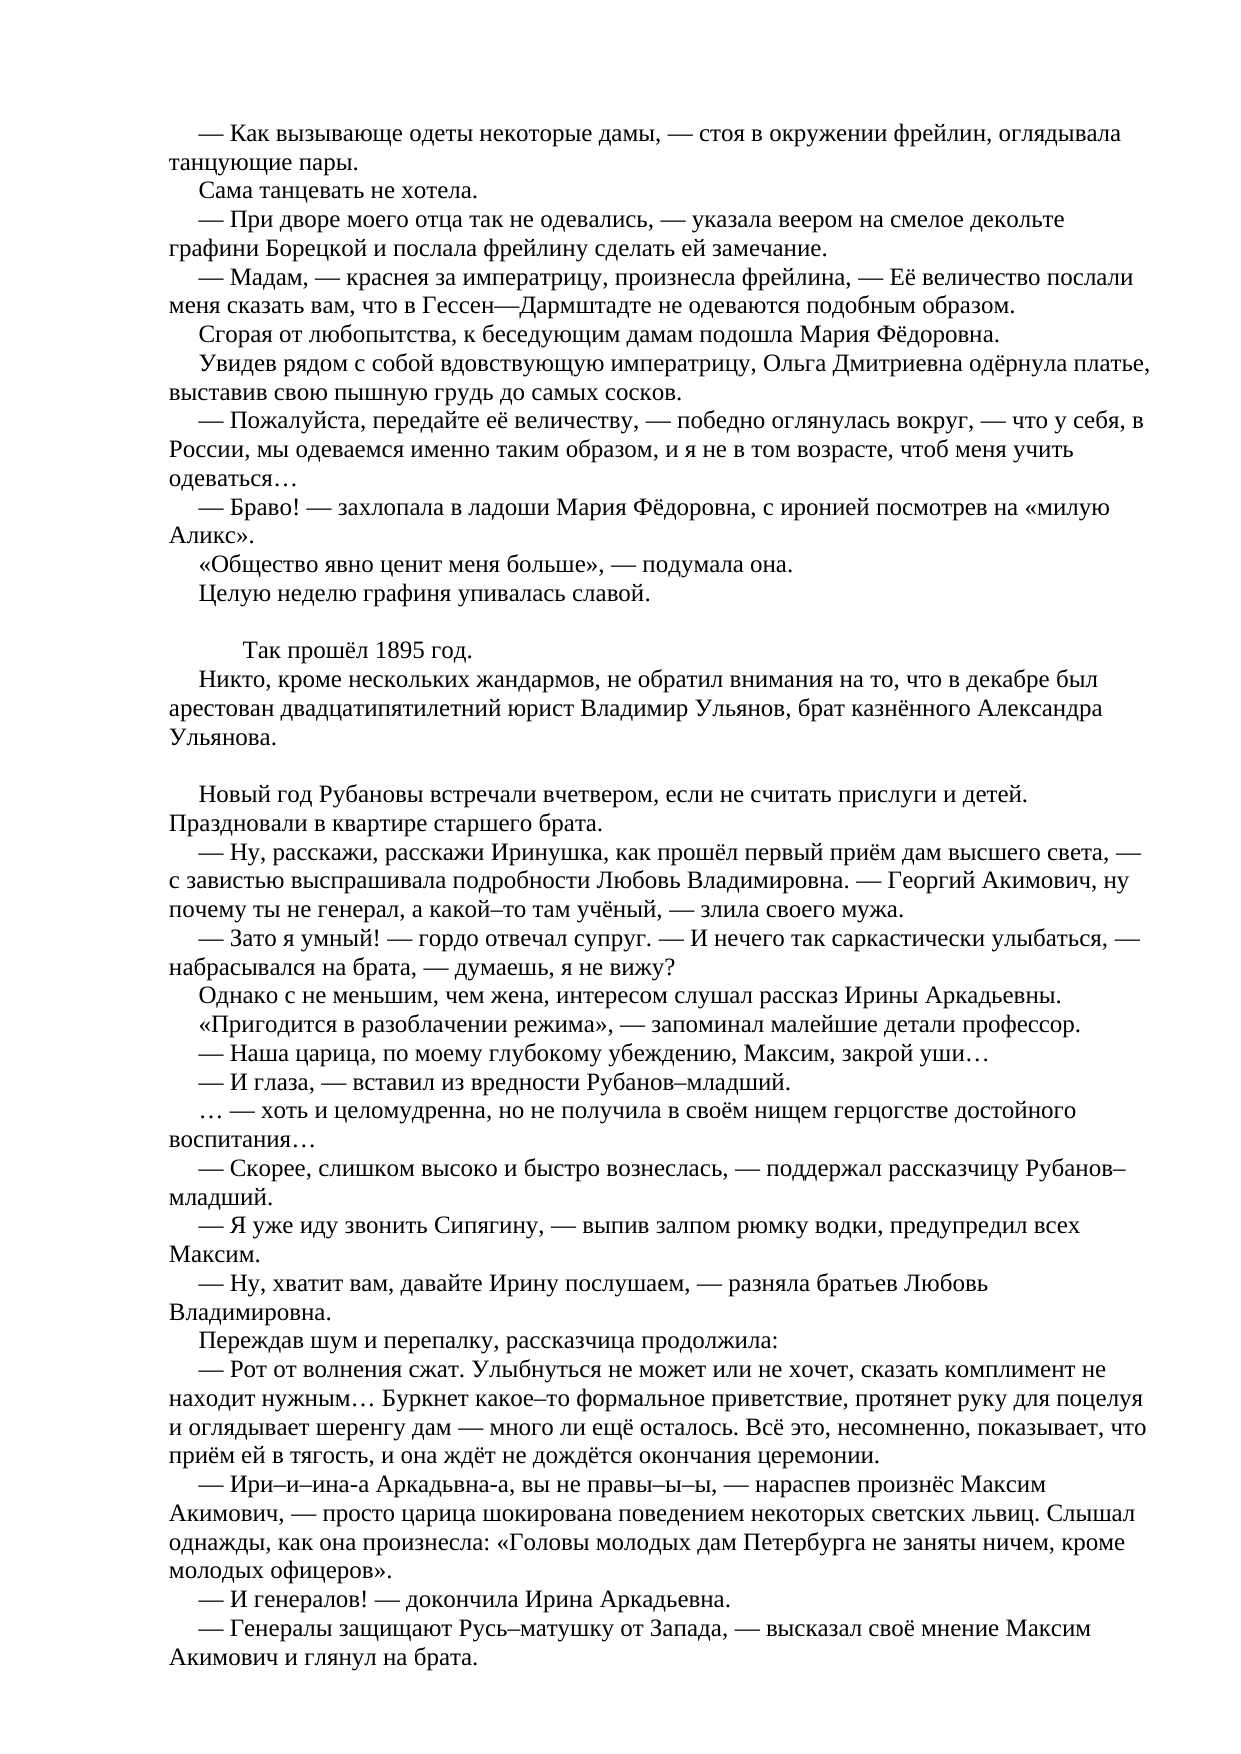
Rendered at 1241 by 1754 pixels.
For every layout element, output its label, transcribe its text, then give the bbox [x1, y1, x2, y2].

text «Общество явно ценит меня больше», — подумала она. [169, 549, 1152, 578]
text Однако с не меньшим, чем жена, интересом слушал рассказ Ирины Аркадьевны. [169, 981, 1152, 1009]
text — Наша царица, по моему глубокому убеждению, Максим, закрой уши… [169, 1038, 1152, 1067]
text — И генералов! — докончила Ирина Аркадьевна. [169, 1584, 1152, 1613]
text — Рот от волнения сжат. Улыбнуться не может или не хочет, сказать комплимент не находит нужным… Буркнет какое–то формальное приветствие, протянет руку для поцелуя и оглядывает шеренгу дам — много ли ещё осталось. Всё это, несомненно, показывает, что приём ей в тягость, и она ждёт не дождётся окончания церемонии. [169, 1354, 1152, 1469]
text — Браво! — захлопала в ладоши Мария Фёдоровна, с иронией посмотрев на «милую Аликс». [169, 492, 1152, 549]
text Так прошёл 1895 год. [169, 636, 1152, 664]
text — Как вызывающе одеты некоторые дамы, — стоя в окружении фрейлин, оглядывала танцующие пары. [169, 118, 1152, 176]
text — И глаза, — вставил из вредности Рубанов–младший. [169, 1067, 1152, 1096]
text — Мадам, — краснея за императрицу, произнесла фрейлина, — Её величество послали меня сказать вам, что в Гессен—Дармштадте не одеваются подобным образом. [169, 262, 1152, 319]
text — Я уже иду звонить Сипягину, — выпив залпом рюмку водки, предупредил всех Максим. [169, 1211, 1152, 1268]
text Целую неделю графиня упивалась славой. [169, 578, 1152, 607]
text Переждав шум и перепалку, рассказчица продолжила: [169, 1326, 1152, 1354]
text Увидев рядом с собой вдовствующую императрицу, Ольга Дмитриевна одёрнула платье, выставив свою пышную грудь до самых сосков. [169, 348, 1152, 406]
text — Зато я умный! — гордо отвечал супруг. — И нечего так саркастически улыбаться, — набрасывался на брата, — думаешь, я не вижу? [169, 923, 1152, 981]
text — При дворе моего отца так не одевались, — указала веером на смелое декольте графини Борецкой и послала фрейлину сделать ей замечание. [169, 204, 1152, 262]
text … — хоть и целомудренна, но не получила в своём нищем герцогстве достойного воспитания… [169, 1096, 1152, 1153]
text Сама танцевать не хотела. [169, 176, 1152, 204]
text — Ну, расскажи, расскажи Иринушка, как прошёл первый приём дам высшего света, — с завистью выспрашивала подробности Любовь Владимировна. — Георгий Акимович, ну почему ты не генерал, а какой–то там учёный, — злила своего мужа. [169, 837, 1152, 923]
text Новый год Рубановы встречали вчетвером, если не считать прислуги и детей. Праздновали в квартире старшего брата. [169, 779, 1152, 837]
text Сгорая от любопытства, к беседующим дамам подошла Мария Фёдоровна. [169, 319, 1152, 348]
text Никто, кроме нескольких жандармов, не обратил внимания на то, что в декабре был арестован двадцатипятилетний юрист Владимир Ульянов, брат казнённого Александра Ульянова. [169, 664, 1152, 751]
text — Скорее, слишком высоко и быстро вознеслась, — поддержал рассказчицу Рубанов–младший. [169, 1153, 1152, 1211]
text «Пригодится в разоблачении режима», — запоминал малейшие детали профессор. [169, 1009, 1152, 1038]
text — Ири–и–ина-а Аркадьвна-а, вы не правы–ы–ы, — нараспев произнёс Максим Акимович, — просто царица шокирована поведением некоторых светских львиц. Слышал однажды, как она произнесла: «Головы молодых дам Петербурга не заняты ничем, кроме молодых офицеров». [169, 1469, 1152, 1584]
text — Генералы защищают Русь–матушку от Запада, — высказал своё мнение Максим Акимович и глянул на брата. [169, 1613, 1152, 1671]
text — Ну, хватит вам, давайте Ирину послушаем, — разняла братьев Любовь Владимировна. [169, 1268, 1152, 1326]
text — Пожалуйста, передайте её величеству, — победно оглянулась вокруг, — что у себя, в России, мы одеваемся именно таким образом, и я не в том возрасте, чтоб меня учить одеваться… [169, 406, 1152, 492]
